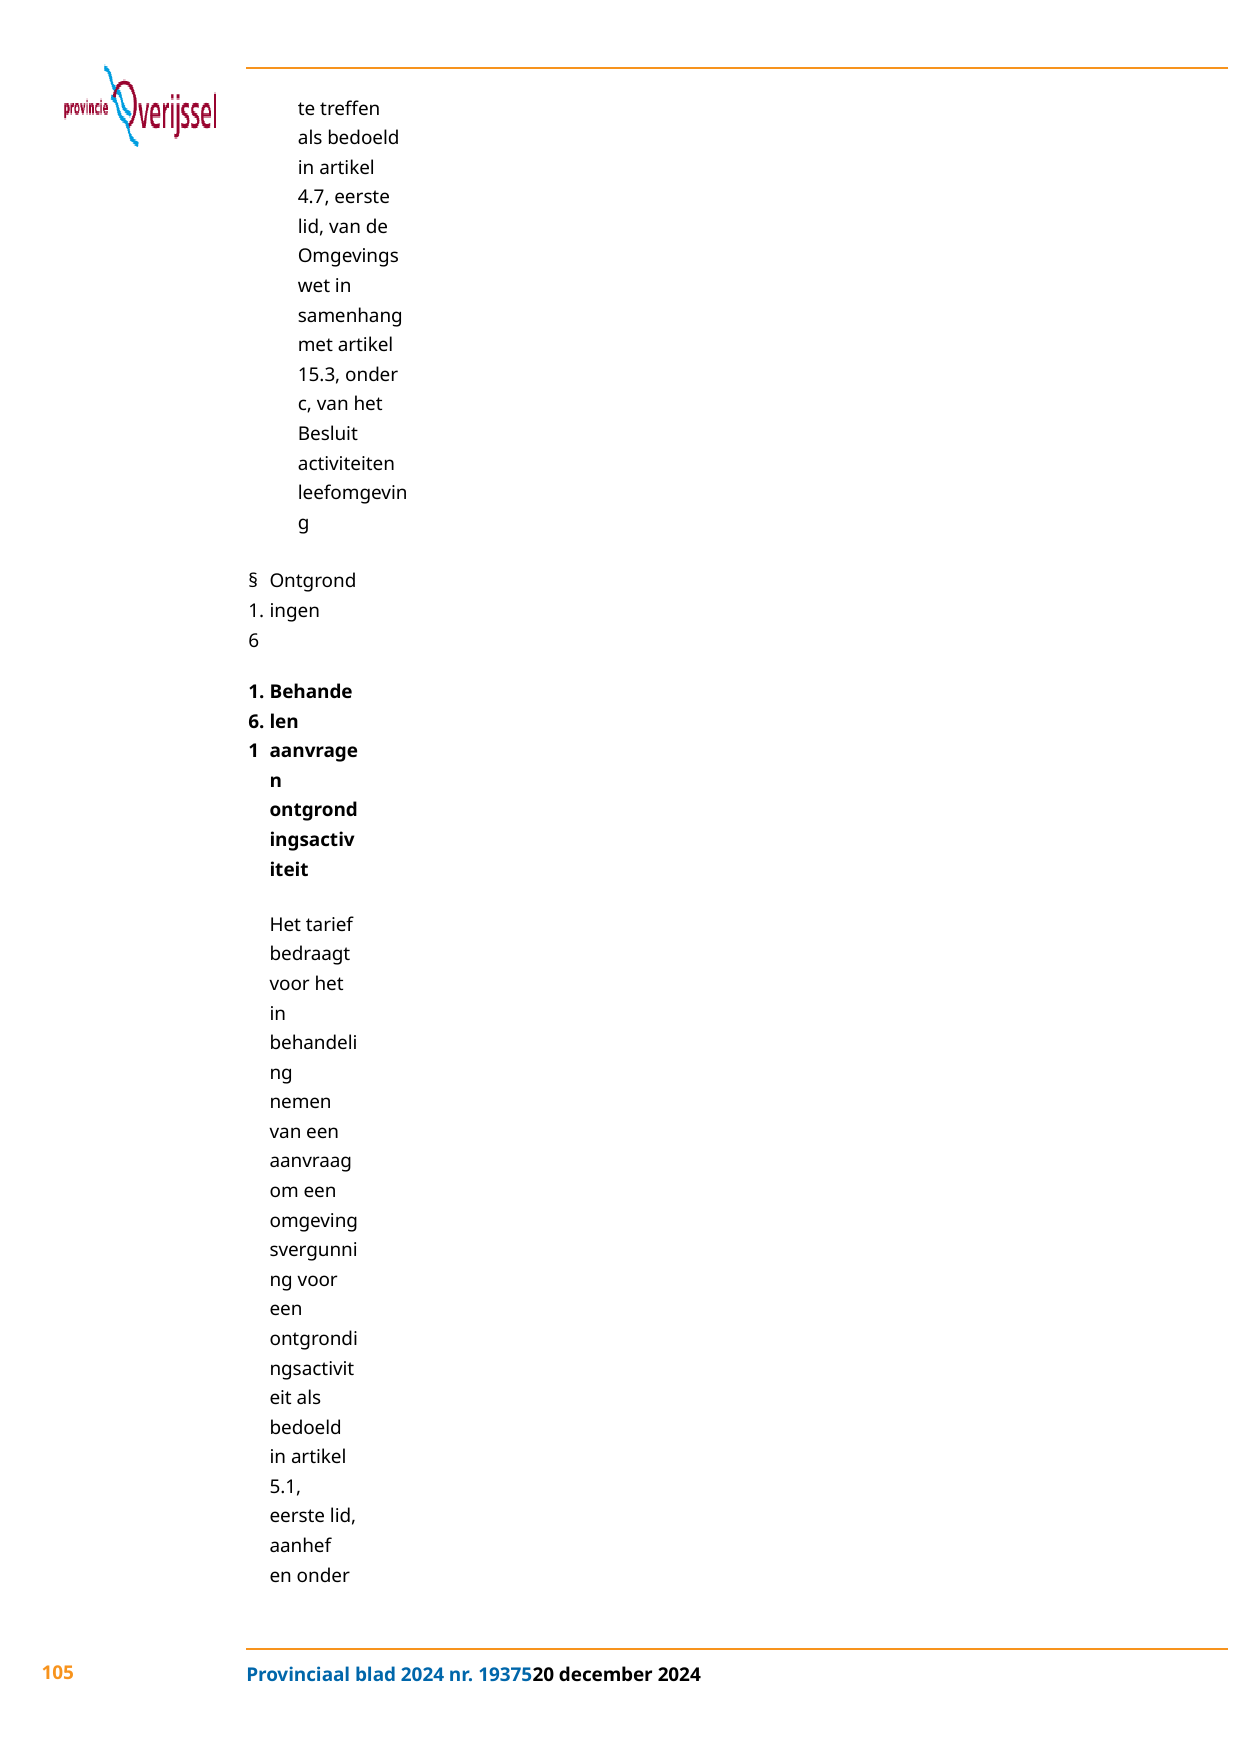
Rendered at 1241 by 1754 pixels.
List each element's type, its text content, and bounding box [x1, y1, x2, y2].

table_cell [551, 678, 701, 881]
table_cell Behandelen aanvragen ontgrondingsactiviteit [269, 678, 358, 881]
table_cell [408, 95, 656, 535]
table_header [358, 568, 551, 652]
table_header Ontgrondingen [269, 568, 358, 652]
table_cell [358, 678, 551, 881]
table_cell [358, 881, 551, 1588]
table_cell [248, 95, 298, 535]
table_cell [269, 653, 358, 678]
table_cell [358, 653, 551, 678]
table_cell [248, 881, 269, 1588]
table_header [551, 568, 701, 652]
table_cell [551, 881, 915, 1588]
table_header § 1.6 [248, 568, 269, 652]
table_cell [656, 95, 953, 535]
table_cell [551, 653, 701, 678]
table_cell 1.6.1 [248, 678, 269, 881]
table_cell [248, 653, 269, 678]
picture [41, 47, 231, 172]
table_cell te treffen als bedoeld in artikel 4.7, eerste lid, van de Omgevingswet in samenhang met artikel 15.3, onder c, van het Besluit activiteiten leefomgeving [298, 95, 407, 535]
table_cell Het tarief bedraagt voor het in behandeling nemen van een aanvraag om een omgevingsvergunning voor een ontgrondingsactiviteit als bedoeld in artikel 5.1, eerste lid, aanhef en onder [269, 881, 358, 1588]
